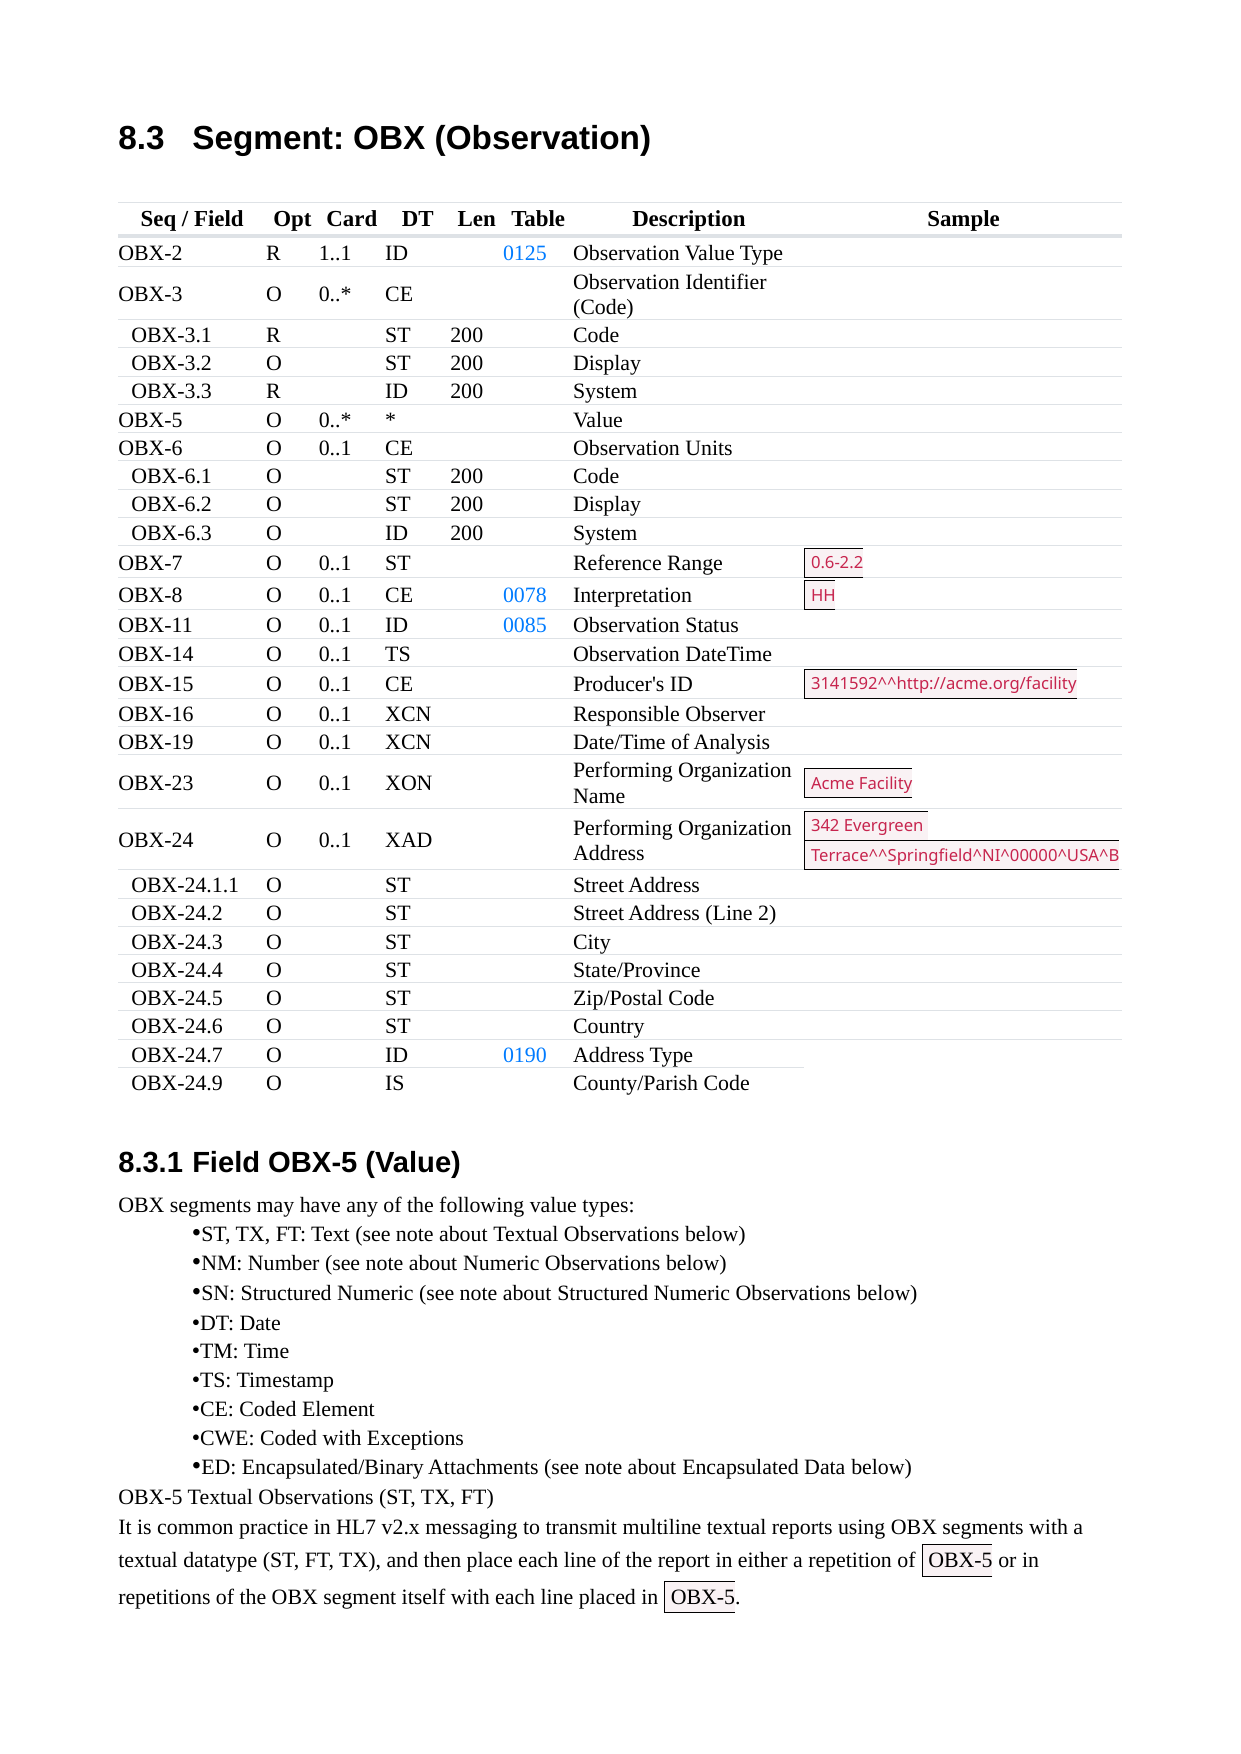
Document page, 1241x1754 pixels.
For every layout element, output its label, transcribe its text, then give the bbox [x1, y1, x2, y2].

table_cell Reference Range [573, 546, 804, 577]
table_cell ST [385, 348, 450, 376]
table_cell [804, 1067, 1122, 1098]
table_cell CE [385, 578, 450, 609]
table_cell [118, 320, 131, 347]
table_cell [503, 546, 573, 577]
table_cell [319, 1011, 385, 1038]
table_cell [503, 1068, 573, 1098]
table_cell OBX-6.1 [131, 461, 266, 488]
table_cell [450, 809, 503, 869]
table_cell ID [385, 377, 450, 404]
table_cell [804, 348, 1122, 376]
table_cell ST [385, 490, 450, 517]
table_cell Observation Status [573, 610, 804, 637]
table_cell [118, 899, 131, 926]
table_cell [450, 610, 503, 637]
table_header Sample [804, 203, 1122, 234]
table_cell [450, 899, 503, 926]
table_cell [804, 955, 1122, 982]
table_cell ST [385, 955, 450, 982]
subtitle OBX-5 Textual Observations (ST, TX, FT) [118, 1484, 1122, 1509]
table_cell [118, 927, 131, 954]
table_cell ID [385, 238, 450, 266]
table_cell * [385, 405, 450, 432]
table_header Description [573, 203, 804, 234]
table_cell OBX-11 [118, 610, 266, 637]
table_cell O [266, 348, 318, 376]
table_cell [118, 461, 131, 488]
table_cell ST [385, 927, 450, 954]
table_cell Acme Facility [804, 755, 1122, 808]
table_cell [503, 490, 573, 517]
table_cell OBX-7 [118, 546, 266, 577]
table_cell O [266, 433, 318, 460]
table_cell ST [385, 320, 450, 347]
table_cell [118, 870, 131, 897]
table_cell [503, 727, 573, 754]
table_cell 0..1 [319, 433, 385, 460]
table_cell OBX-24.4 [131, 955, 266, 982]
table_cell OBX-2 [118, 238, 266, 266]
table_cell [118, 955, 131, 982]
table_cell OBX-24.6 [131, 1011, 266, 1038]
table_cell [450, 639, 503, 666]
table_cell [503, 699, 573, 726]
table_cell 0125 [503, 238, 573, 266]
table_cell [804, 461, 1122, 488]
table_cell O [266, 809, 318, 869]
table_cell 0.6-2.2 [804, 546, 1122, 577]
table_cell OBX-24 [118, 809, 266, 869]
table_cell [503, 518, 573, 545]
table_cell 200 [450, 348, 503, 376]
table_cell [450, 267, 503, 319]
table_cell [804, 899, 1122, 926]
table_cell [503, 899, 573, 926]
table_cell HH [804, 578, 1122, 609]
table_cell OBX-24.7 [131, 1040, 266, 1067]
table_cell Producer's ID [573, 667, 804, 698]
table_cell [450, 1011, 503, 1038]
text OBX segments may have any of the following value types: [118, 1192, 1122, 1217]
table_cell O [266, 955, 318, 982]
table_cell [118, 518, 131, 545]
table_cell [450, 955, 503, 982]
table_cell City [573, 927, 804, 954]
table_cell OBX-24.2 [131, 899, 266, 926]
table_cell Responsible Observer [573, 699, 804, 726]
table_cell O [266, 727, 318, 754]
table_cell O [266, 927, 318, 954]
table_cell CE [385, 267, 450, 319]
table_cell [319, 518, 385, 545]
table_cell 0..1 [319, 667, 385, 698]
table_cell [319, 899, 385, 926]
table_cell System [573, 377, 804, 404]
table_cell OBX-5 [118, 405, 266, 432]
table_cell Display [573, 348, 804, 376]
table_cell 200 [450, 377, 503, 404]
table_header Table [503, 203, 573, 234]
table_cell TS [385, 639, 450, 666]
table_cell ST [385, 899, 450, 926]
table_cell Observation Value Type [573, 238, 804, 266]
table_cell State/Province [573, 955, 804, 982]
table_cell [450, 546, 503, 577]
table_cell O [266, 983, 318, 1010]
table_cell [503, 320, 573, 347]
table_cell [118, 983, 131, 1010]
table_cell OBX-3.3 [131, 377, 266, 404]
table_cell [503, 927, 573, 954]
table_cell [319, 377, 385, 404]
table_cell 0..1 [319, 610, 385, 637]
table_cell O [266, 267, 318, 319]
table_cell [319, 490, 385, 517]
table_cell [319, 983, 385, 1010]
table_cell [503, 955, 573, 982]
table_cell ST [385, 546, 450, 577]
table_cell 200 [450, 490, 503, 517]
table_cell [450, 727, 503, 754]
table_cell [118, 348, 131, 376]
table_cell 0085 [503, 610, 573, 637]
table_cell [503, 870, 573, 897]
table_cell [503, 433, 573, 460]
table_cell [450, 699, 503, 726]
subtitle Field OBX-5 (Value) [118, 1146, 1122, 1179]
table_cell Performing Organization Name [573, 755, 804, 808]
table_cell [450, 667, 503, 698]
table_cell [804, 870, 1122, 897]
table_cell [804, 238, 1122, 266]
table_cell [319, 348, 385, 376]
list NM: Number (see note about Numeric Observations below) [118, 1250, 1122, 1276]
table_cell Display [573, 490, 804, 517]
table_cell Street Address (Line 2) [573, 899, 804, 926]
table_cell OBX-23 [118, 755, 266, 808]
table_cell [319, 955, 385, 982]
table_cell OBX-3 [118, 267, 266, 319]
table_cell [450, 983, 503, 1010]
table_cell O [266, 610, 318, 637]
table_cell O [266, 461, 318, 488]
table_cell OBX-24.9 [131, 1068, 266, 1098]
table_cell ST [385, 1011, 450, 1038]
table_cell O [266, 546, 318, 577]
table_cell Street Address [573, 870, 804, 897]
table_cell Value [573, 405, 804, 432]
table_cell 0..1 [319, 809, 385, 869]
table_cell [503, 667, 573, 698]
table_cell ID [385, 1040, 450, 1067]
table_cell [503, 1011, 573, 1038]
table_cell Address Type [573, 1040, 804, 1067]
table_cell O [266, 518, 318, 545]
table_cell O [266, 639, 318, 666]
table_cell [503, 639, 573, 666]
table_cell 0..1 [319, 755, 385, 808]
table_cell 0078 [503, 578, 573, 609]
table_cell [118, 1040, 131, 1067]
table_cell ST [385, 461, 450, 488]
table_cell O [266, 667, 318, 698]
table_cell R [266, 377, 318, 404]
table_header DT [385, 203, 450, 234]
list ST, TX, FT: Text (see note about Textual Observations below) [118, 1221, 1122, 1246]
table_header Opt [266, 203, 318, 234]
table_header Seq / Field [118, 203, 266, 234]
table_cell [450, 1068, 503, 1098]
table_cell OBX-6 [118, 433, 266, 460]
table_cell [118, 1068, 131, 1098]
table_cell [804, 699, 1122, 726]
list CE: Coded Element [118, 1396, 1122, 1422]
table_cell [503, 267, 573, 319]
table_cell O [266, 755, 318, 808]
list DT: Date [118, 1309, 1122, 1335]
table_cell O [266, 699, 318, 726]
table_cell XON [385, 755, 450, 808]
table_cell O [266, 1040, 318, 1067]
table_cell [503, 348, 573, 376]
table_cell 0..1 [319, 578, 385, 609]
table_cell [804, 320, 1122, 347]
table_cell Interpretation [573, 578, 804, 609]
table_cell O [266, 899, 318, 926]
table_cell [450, 238, 503, 266]
table_cell [804, 433, 1122, 460]
table_cell Performing Organization Address [573, 809, 804, 869]
list CWE: Coded with Exceptions [118, 1425, 1122, 1451]
table_cell O [266, 1068, 318, 1098]
table_cell [450, 578, 503, 609]
table_cell [503, 983, 573, 1010]
table_cell System [573, 518, 804, 545]
table_cell Observation Identifier (Code) [573, 267, 804, 319]
table_cell [804, 1011, 1122, 1038]
table_cell XCN [385, 699, 450, 726]
table_header Card [319, 203, 385, 234]
table_cell OBX-3.2 [131, 348, 266, 376]
table_cell [503, 461, 573, 488]
table_cell Code [573, 461, 804, 488]
table_cell [118, 1011, 131, 1038]
table_cell O [266, 405, 318, 432]
table_cell OBX-19 [118, 727, 266, 754]
table_cell [804, 727, 1122, 754]
table_cell OBX-8 [118, 578, 266, 609]
table_cell OBX-6.2 [131, 490, 266, 517]
table_cell ID [385, 610, 450, 637]
table_cell [503, 809, 573, 869]
table_cell [450, 870, 503, 897]
table_cell [804, 518, 1122, 545]
table_cell Observation DateTime [573, 639, 804, 666]
table_cell OBX-24.5 [131, 983, 266, 1010]
table_cell Zip/Postal Code [573, 983, 804, 1010]
table_cell CE [385, 667, 450, 698]
text It is common practice in HL7 v2.x messaging to transmit multiline textual reports using OBX segments with a textual datatype (ST, FT, TX), and then place each line of the report in either a repetition of OBX-5 or in repetitions of the OBX segment itself with each line placed in OBX-5. [118, 1514, 1122, 1612]
table_cell XAD [385, 809, 450, 869]
table_cell 3141592^^http://acme.org/facility [804, 667, 1122, 698]
table_cell Date/Time of Analysis [573, 727, 804, 754]
table_cell IS [385, 1068, 450, 1098]
table_cell [503, 377, 573, 404]
table_cell ST [385, 983, 450, 1010]
table_cell Code [573, 320, 804, 347]
list SN: Structured Numeric (see note about Structured Numeric Observations below) [118, 1280, 1122, 1306]
table_cell [450, 1040, 503, 1067]
table_cell 342 Evergreen Terrace^^Springfield^NI^00000^USA^B [804, 809, 1122, 869]
table_cell OBX-16 [118, 699, 266, 726]
table_cell County/Parish Code [573, 1068, 804, 1098]
table_cell R [266, 238, 318, 266]
table_cell [503, 755, 573, 808]
table_cell [804, 927, 1122, 954]
table_cell [319, 870, 385, 897]
table_cell [804, 490, 1122, 517]
list TM: Time [118, 1338, 1122, 1364]
table_cell [319, 927, 385, 954]
table_cell OBX-24.3 [131, 927, 266, 954]
table_cell 0..1 [319, 639, 385, 666]
table_cell [804, 405, 1122, 432]
table_cell O [266, 578, 318, 609]
table_cell [804, 983, 1122, 1010]
table_cell XCN [385, 727, 450, 754]
table_cell [804, 1040, 1122, 1067]
table_cell O [266, 490, 318, 517]
list ED: Encapsulated/Binary Attachments (see note about Encapsulated Data below) [118, 1454, 1122, 1480]
table_cell O [266, 1011, 318, 1038]
table_cell OBX-24.1.1 [131, 870, 266, 897]
table_cell Observation Units [573, 433, 804, 460]
table_cell [503, 405, 573, 432]
table_cell [319, 1040, 385, 1067]
table_cell ST [385, 870, 450, 897]
table_cell O [266, 870, 318, 897]
subtitle Segment: OBX (Observation) [118, 118, 1122, 157]
table_cell [804, 377, 1122, 404]
table_cell OBX-6.3 [131, 518, 266, 545]
table_cell 1..1 [319, 238, 385, 266]
table_cell [804, 610, 1122, 637]
table_cell R [266, 320, 318, 347]
table_cell CE [385, 433, 450, 460]
table_cell [804, 639, 1122, 666]
table_cell [450, 927, 503, 954]
list TS: Timestamp [118, 1367, 1122, 1393]
table_cell [118, 377, 131, 404]
table_cell ID [385, 518, 450, 545]
table_cell [450, 433, 503, 460]
table_cell 200 [450, 518, 503, 545]
table_cell 0..* [319, 405, 385, 432]
table_cell 200 [450, 461, 503, 488]
table_cell 0190 [503, 1040, 573, 1067]
table_cell [319, 320, 385, 347]
table_cell [118, 490, 131, 517]
table_cell [450, 755, 503, 808]
table_cell Country [573, 1011, 804, 1038]
table_cell [319, 461, 385, 488]
table_cell 0..1 [319, 546, 385, 577]
table_cell OBX-3.1 [131, 320, 266, 347]
table_cell OBX-15 [118, 667, 266, 698]
table_cell 0..1 [319, 727, 385, 754]
table_cell [804, 267, 1122, 319]
table_cell 0..1 [319, 699, 385, 726]
table_cell OBX-14 [118, 639, 266, 666]
table_cell 200 [450, 320, 503, 347]
table_header Len [450, 203, 503, 234]
table_cell [450, 405, 503, 432]
table_cell 0..* [319, 267, 385, 319]
table_cell [319, 1068, 385, 1098]
